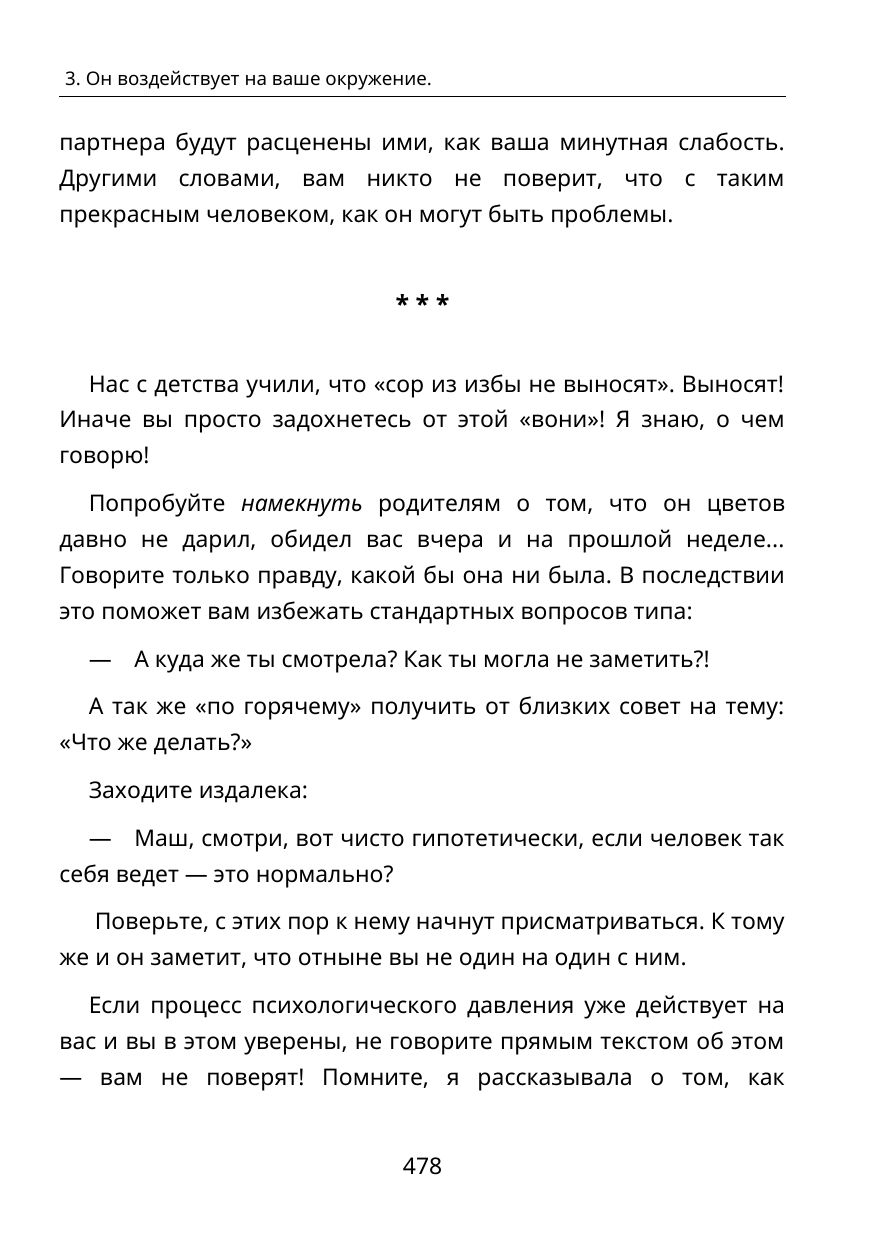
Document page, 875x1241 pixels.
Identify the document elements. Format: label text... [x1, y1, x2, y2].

text Нас с детства учили, что «сор из избы не выносят». Выносят! Иначе вы просто задохнетесь от этой «вони»! Я знаю, о чем говорю! [59, 367, 786, 471]
text А так же «по горячему» получить от близких совет на тему: «Что же делать?» [59, 690, 786, 757]
text Если процесс психологического давления уже действует на вас и вы в этом уверены, не говорите прямым текстом об этом — вам не поверят! Помните, я рассказывала о том, как [59, 989, 786, 1092]
text Заходите издалека: [59, 774, 786, 805]
list Маш, смотри, вот чисто гипотетически, если человек так себя ведет — это нормально? [59, 822, 786, 889]
subtitle * * * [59, 287, 786, 321]
text Поверьте, с этих пор к нему начнут присматриваться. К тому же и он заметит, что отныне вы не один на один с ним. [59, 905, 786, 972]
text Попробуйте намекнуть родителям о том, что он цветов давно не дарил, обидел вас вчера и на прошлой неделе... Говорите только правду, какой бы она ни была. В последствии это поможет вам избежать стандартных вопросов типа: [59, 487, 786, 626]
list А куда же ты смотрела? Как ты могла не заметить?! [59, 643, 786, 674]
text партнера будут расценены ими, как ваша минутная слабость. Другими словами, вам никто не поверит, что с таким прекрасным человеком, как он могут быть проблемы. [59, 126, 786, 229]
